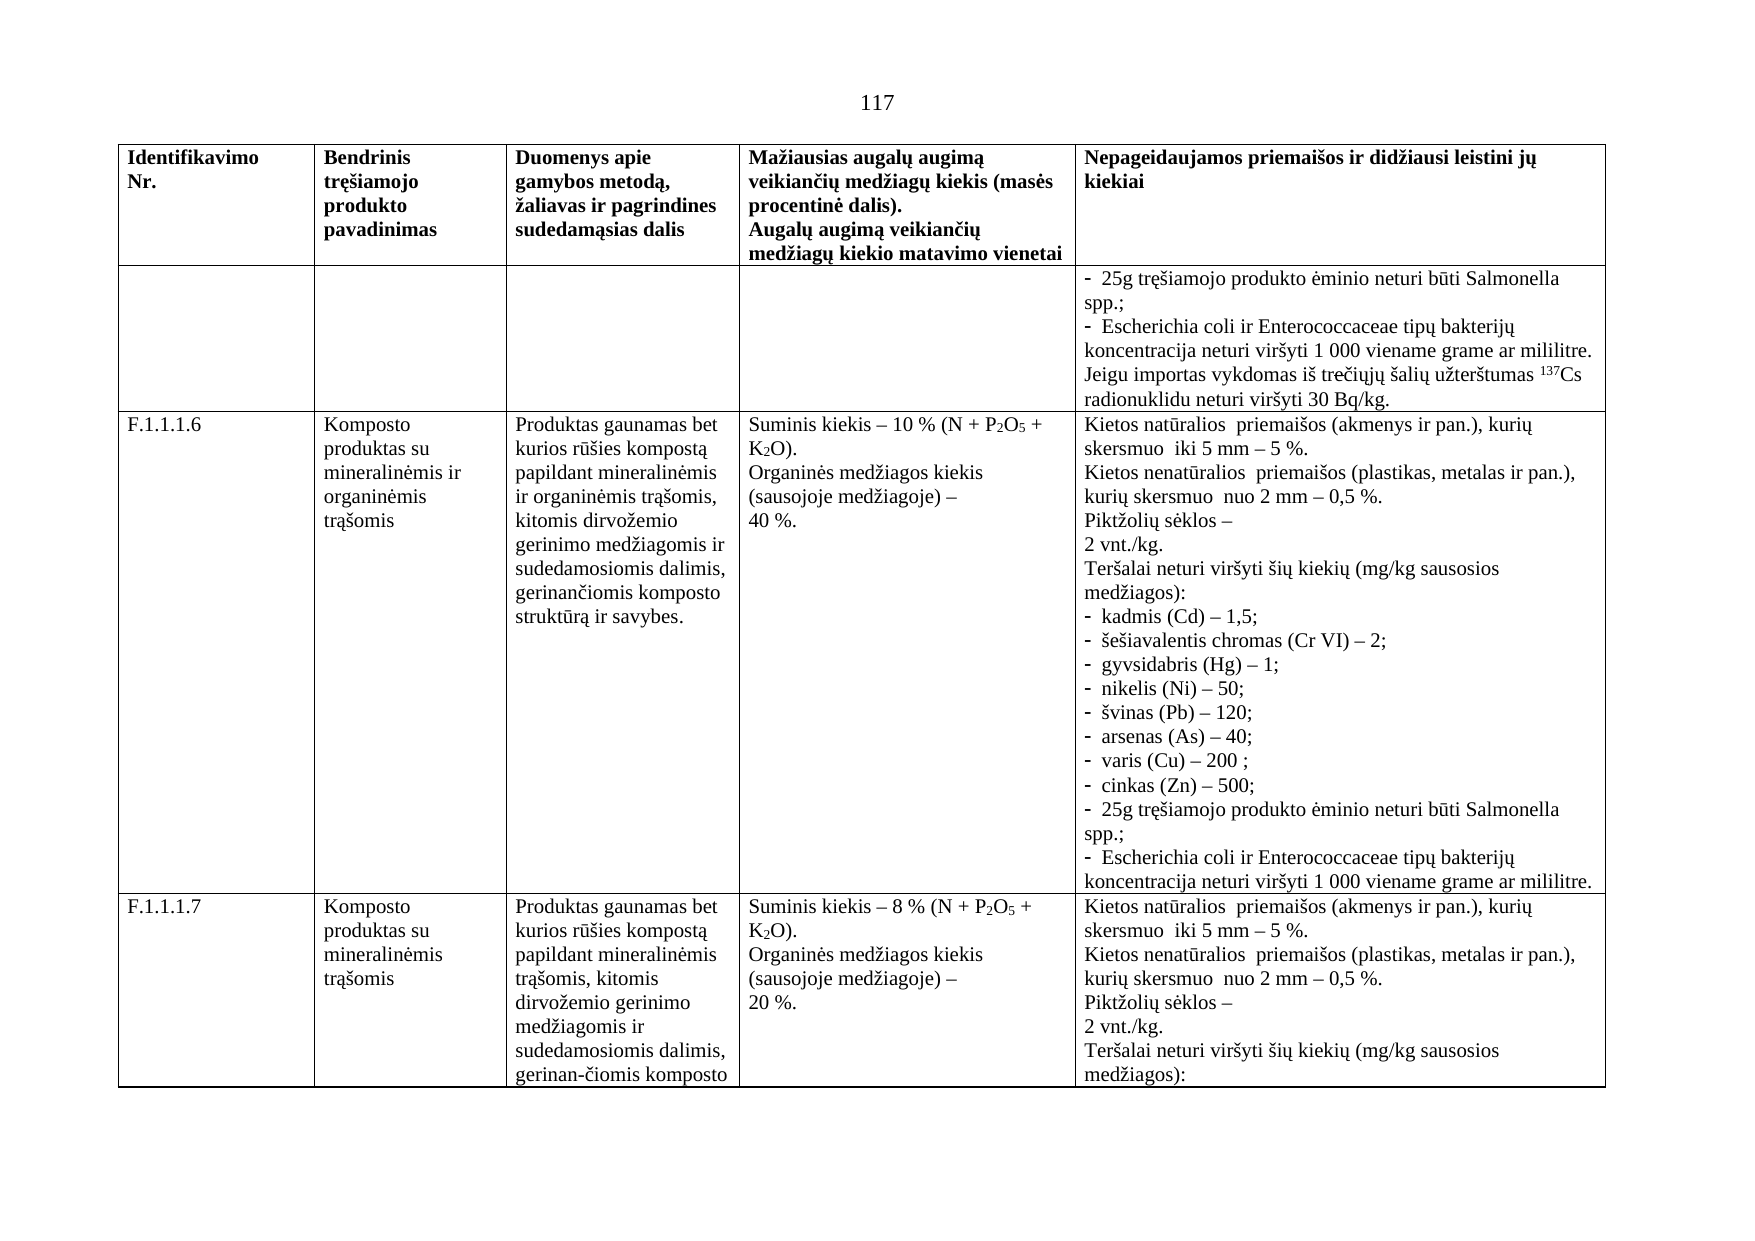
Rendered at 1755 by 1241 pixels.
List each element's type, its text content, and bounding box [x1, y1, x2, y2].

table_cell [507, 266, 739, 411]
table_cell F.1.1.1.7 [119, 894, 314, 1086]
table_cell F.1.1.1.6 [119, 412, 314, 893]
table_header Duomenys apie gamybos metodą, žaliavas ir pagrindines sudedamąsias dalis [507, 145, 739, 265]
table_cell Kietos natūralios priemaišos (akmenys ir pan.), kurių skersmuo iki 5 mm – 5 %. Kietos nenatūralios priemaišos (plastikas, metalas ir pan.), kurių skersmuo nuo 2 mm – 0,5 %. Piktžolių sėklos – 2 vnt./kg. Teršalai neturi viršyti šių kiekių (mg/kg sausosios medžiagos): [1076, 894, 1605, 1086]
table_cell [119, 266, 314, 411]
table_cell Komposto produktas su mineralinėmis ir organinėmis trąšomis [315, 412, 506, 893]
table_header Identifikavimo Nr. [119, 145, 314, 265]
table_cell Kietos natūralios priemaišos (akmenys ir pan.), kurių skersmuo iki 5 mm – 5 %. Kietos nenatūralios priemaišos (plastikas, metalas ir pan.), kurių skersmuo nuo 2 mm – 0,5 %. Piktžolių sėklos – 2 vnt./kg. Teršalai neturi viršyti šių kiekių (mg/kg sausosios medžiagos): kadmis (Cd) – 1,5; šešiavalentis chromas (Cr VI) – 2; gyvsidabris (Hg) – 1; nikelis (Ni) – 50; švinas (Pb) – 120; arsenas (As) – 40; varis (Cu) – 200 ; cinkas (Zn) – 500; 25g tręšiamojo produkto ėminio neturi būti Salmonella spp.; Escherichia coli ir Enterococcaceae tipų bakterijų koncentracija neturi viršyti 1 000 viename grame ar mililitre. [1076, 412, 1605, 893]
table_cell Produktas gaunamas bet kurios rūšies kompostą papildant mineralinėmis trąšomis, kitomis dirvožemio gerinimo medžiagomis ir sudedamosiomis dalimis, gerinan-čiomis komposto [507, 894, 739, 1086]
table_cell Suminis kiekis – 8 % (N + P2O5 + K2O). Organinės medžiagos kiekis (sausojoje medžiagoje) – 20 %. [740, 894, 1075, 1086]
table_cell [315, 266, 506, 411]
table_cell Suminis kiekis – 10 % (N + P2O5 + K2O). Organinės medžiagos kiekis (sausojoje medžiagoje) – 40 %. [740, 412, 1075, 893]
table_header Mažiausias augalų augimą veikiančių medžiagų kiekis (masės procentinė dalis). Augalų augimą veikiančių medžiagų kiekio matavimo vienetai [740, 145, 1075, 265]
table_header Bendrinis tręšiamojo produkto pavadinimas [315, 145, 506, 265]
table_header Nepageidaujamos priemaišos ir didžiausi leistini jų kiekiai [1076, 145, 1605, 265]
table_cell [740, 266, 1075, 411]
table_cell Produktas gaunamas bet kurios rūšies kompostą papildant mineralinėmis ir organinėmis trąšomis, kitomis dirvožemio gerinimo medžiagomis ir sudedamosiomis dalimis, gerinančiomis komposto struktūrą ir savybes. [507, 412, 739, 893]
table_cell 25g tręšiamojo produkto ėminio neturi būti Salmonella spp.; Escherichia coli ir Enterococcaceae tipų bakterijų koncentracija neturi viršyti 1 000 viename grame ar mililitre. Jeigu importas vykdomas iš trečiųjų šalių užterštumas 137Cs radionuklidu neturi viršyti 30 Bq/kg. [1076, 266, 1605, 411]
table_cell Komposto produktas su mineralinėmis trąšomis [315, 894, 506, 1086]
